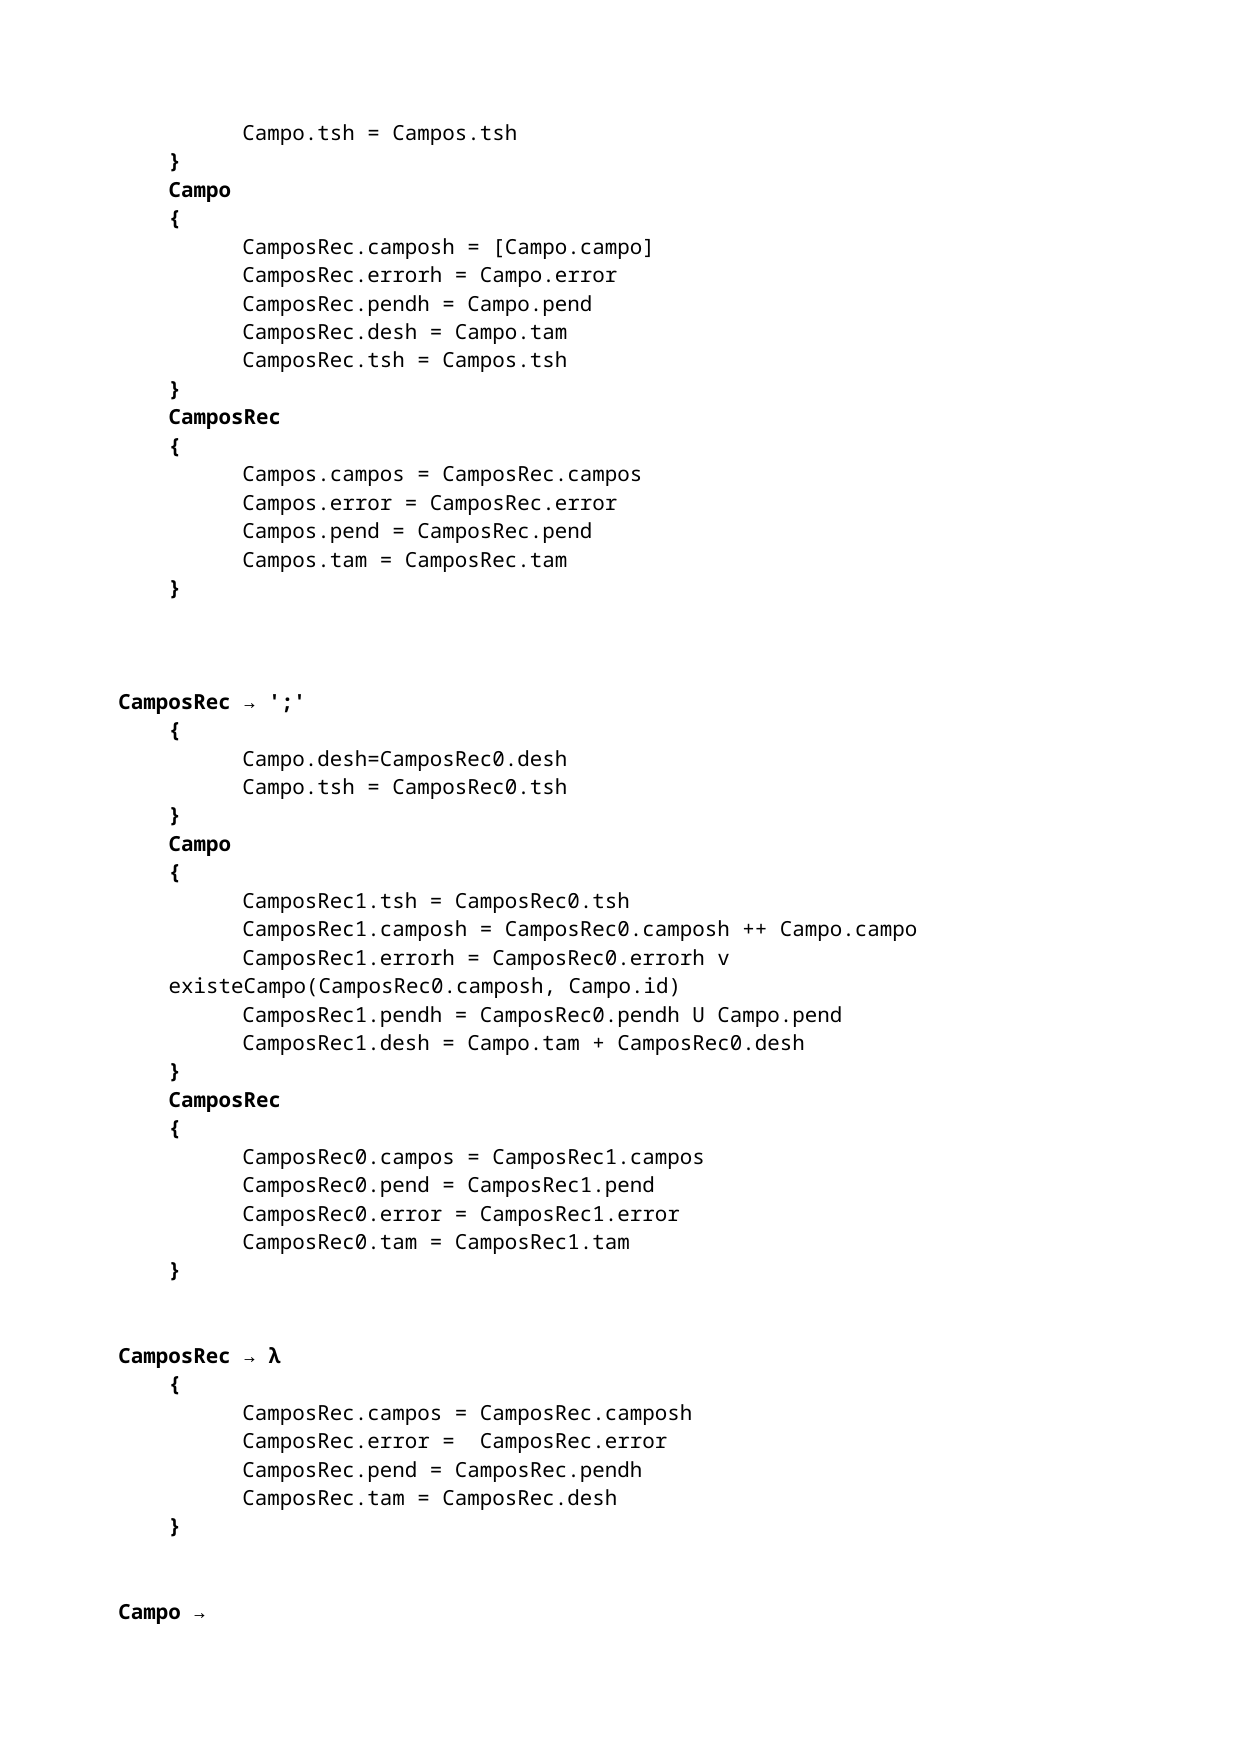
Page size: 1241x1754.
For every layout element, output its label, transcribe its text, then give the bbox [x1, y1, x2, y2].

text { [168, 203, 1122, 232]
text CamposRec1.camposh = CamposRec0.camposh ++ Campo.campo [168, 914, 1122, 943]
text CamposRec0.tam = CamposRec1.tam [168, 1227, 1122, 1256]
text { [168, 1113, 1122, 1142]
text Campo.desh=CamposRec0.desh [168, 744, 1122, 772]
text Campo [168, 829, 1122, 857]
text CamposRec [168, 1085, 1122, 1113]
text } [168, 1256, 1122, 1284]
text Campo [168, 175, 1122, 203]
text CamposRec.pendh = Campo.pend [168, 289, 1122, 317]
text Campos.pend = CamposRec.pend [168, 516, 1122, 545]
text { [168, 431, 1122, 459]
text CamposRec1.desh = Campo.tam + CamposRec0.desh [168, 1028, 1122, 1057]
text CamposRec → λ [118, 1341, 1122, 1369]
text CamposRec [168, 402, 1122, 431]
text Campo.tsh = CamposRec0.tsh [168, 772, 1122, 801]
text CamposRec1.tsh = CamposRec0.tsh [168, 886, 1122, 914]
text Campos.tam = CamposRec.tam [168, 545, 1122, 573]
text CamposRec.desh = Campo.tam [168, 317, 1122, 346]
text { [168, 857, 1122, 886]
text } [168, 374, 1122, 402]
text CamposRec.pend = CamposRec.pendh [168, 1455, 1122, 1483]
text CamposRec0.pend = CamposRec1.pend [168, 1170, 1122, 1199]
text Campos.error = CamposRec.error [168, 488, 1122, 516]
text CamposRec0.campos = CamposRec1.campos [168, 1142, 1122, 1170]
text Campos.campos = CamposRec.campos [168, 459, 1122, 488]
text } [168, 1057, 1122, 1085]
text CamposRec0.error = CamposRec1.error [168, 1199, 1122, 1227]
text } [168, 1512, 1122, 1540]
text CamposRec.error = CamposRec.error [168, 1426, 1122, 1455]
text CamposRec.tsh = Campos.tsh [168, 346, 1122, 374]
text { [168, 1369, 1122, 1398]
text Campo → [118, 1597, 1122, 1625]
text Campo.tsh = Campos.tsh [168, 118, 1122, 147]
text CamposRec.tam = CamposRec.desh [168, 1483, 1122, 1512]
text CamposRec.campos = CamposRec.camposh [168, 1398, 1122, 1426]
text } [168, 147, 1122, 175]
text } [168, 573, 1122, 602]
text CamposRec1.errorh = CamposRec0.errorh v existeCampo(CamposRec0.camposh, Campo.id) [168, 943, 1122, 1000]
text } [168, 801, 1122, 829]
text CamposRec1.pendh = CamposRec0.pendh U Campo.pend [168, 1000, 1122, 1028]
text CamposRec.errorh = Campo.error [168, 260, 1122, 289]
text CamposRec → ';' [118, 687, 1122, 715]
text { [168, 715, 1122, 744]
text CamposRec.camposh = [Campo.campo] [168, 232, 1122, 260]
